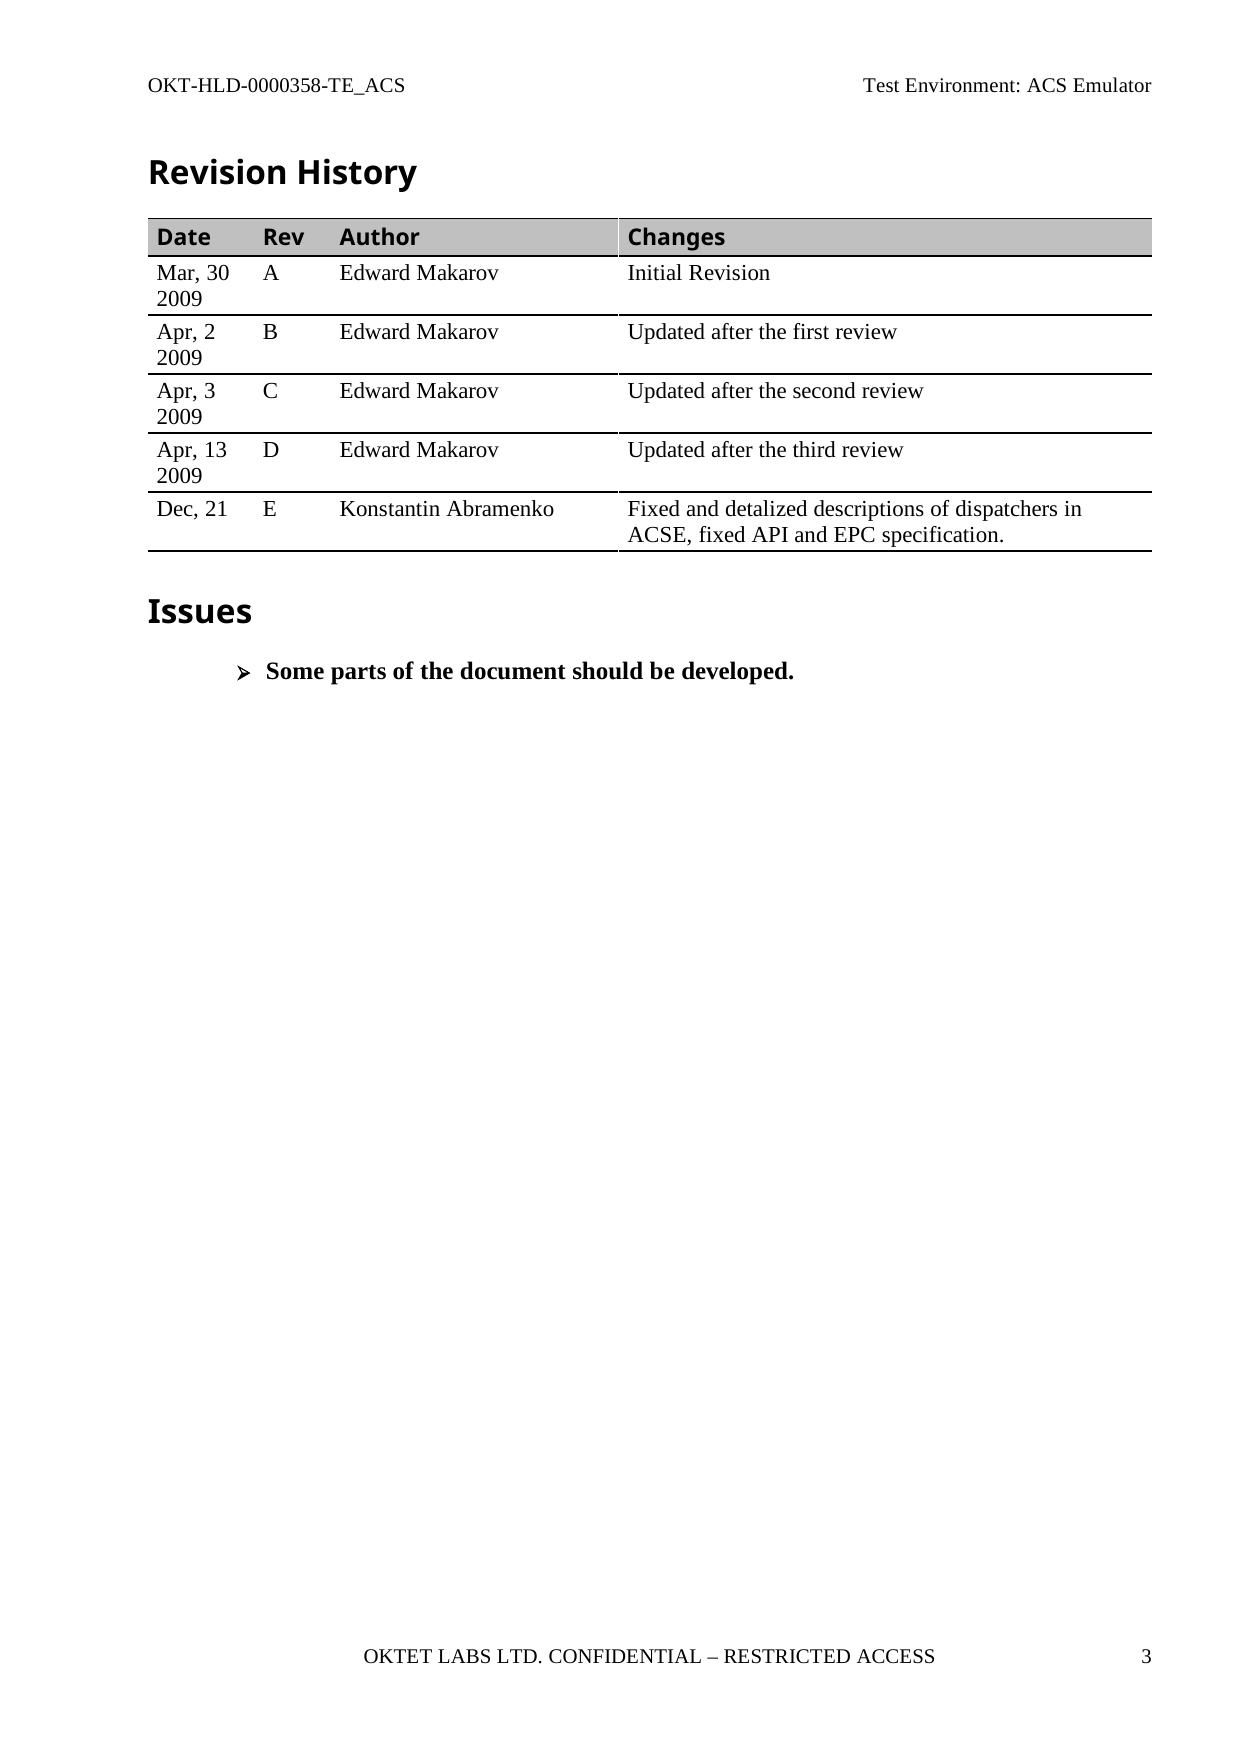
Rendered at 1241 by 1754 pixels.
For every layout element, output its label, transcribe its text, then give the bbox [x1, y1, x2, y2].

table_cell Edward Makarov [330, 434, 618, 491]
table_cell B [254, 316, 330, 373]
table_cell Dec, 21 [148, 493, 254, 550]
table_cell Apr, 13 2009 [148, 434, 254, 491]
table_cell C [254, 375, 330, 432]
table_cell Apr, 2 2009 [148, 316, 254, 373]
table_cell Edward Makarov [330, 316, 618, 373]
table_header Changes [619, 219, 1152, 255]
subtitle Revision History [148, 148, 1152, 194]
table_cell Initial Revision [619, 257, 1152, 314]
table_cell Edward Makarov [330, 375, 618, 432]
table_cell Konstantin Abramenko [330, 493, 618, 550]
subtitle Issues [148, 587, 1152, 633]
table_cell Mar, 30 2009 [148, 257, 254, 314]
table_cell Updated after the third review [619, 434, 1152, 491]
table_cell Updated after the first review [619, 316, 1152, 373]
list Some parts of the document should be developed. [236, 657, 1152, 685]
table_cell Updated after the second review [619, 375, 1152, 432]
table_cell Apr, 3 2009 [148, 375, 254, 432]
table_cell A [254, 257, 330, 314]
table_cell Edward Makarov [330, 257, 618, 314]
table_header Rev [254, 219, 330, 255]
table_cell Fixed and detalized descriptions of dispatchers in ACSE, fixed API and EPC specification. [619, 493, 1152, 550]
table_header Author [330, 219, 618, 255]
table_header Date [148, 219, 254, 255]
table_cell E [254, 493, 330, 550]
table_cell D [254, 434, 330, 491]
